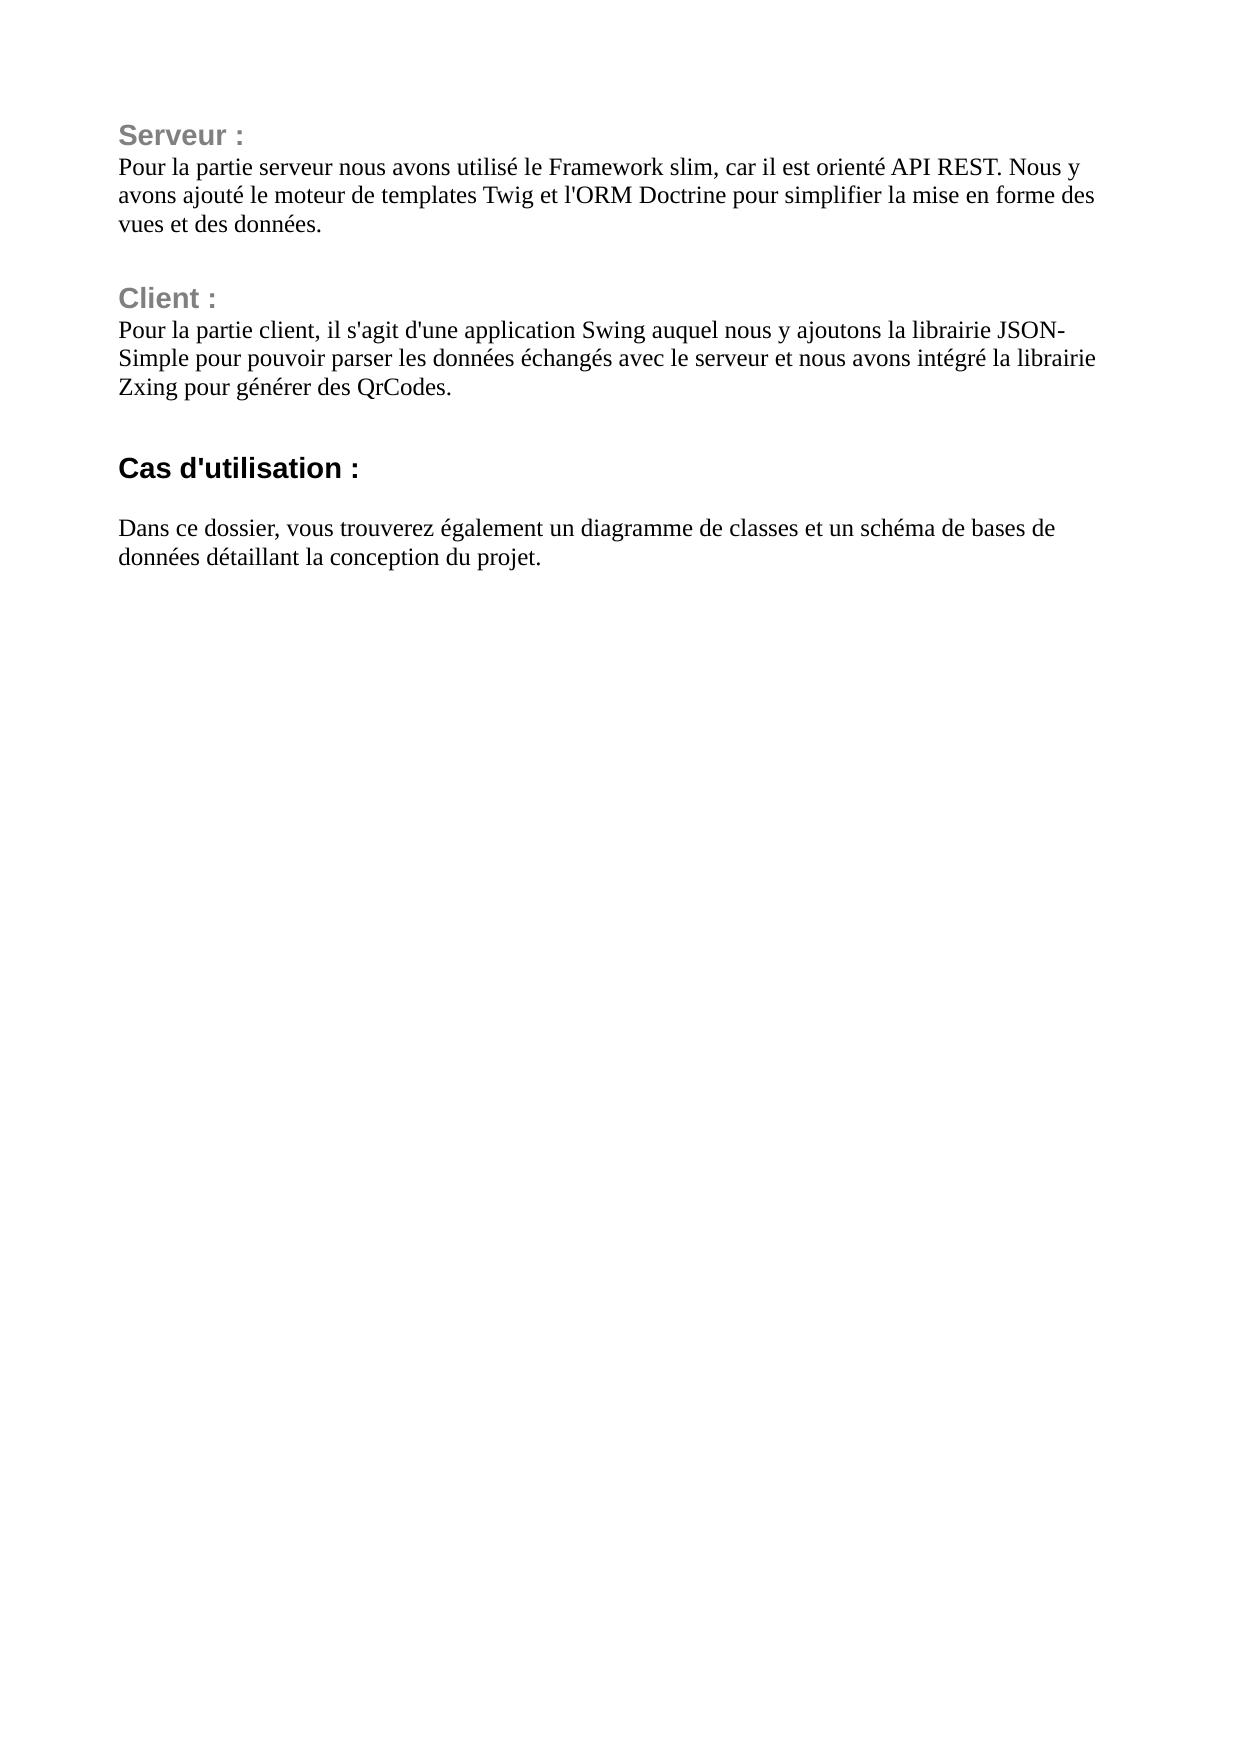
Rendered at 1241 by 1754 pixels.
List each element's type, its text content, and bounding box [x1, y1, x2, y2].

text Dans ce dossier, vous trouverez également un diagramme de classes et un schéma de bases de données détaillant la conception du projet. [118, 513, 1122, 570]
subtitle Client : [118, 281, 1122, 315]
text Pour la partie serveur nous avons utilisé le Framework slim, car il est orienté API REST. Nous y avons ajouté le moteur de templates Twig et l'ORM Doctrine pour simplifier la mise en forme des vues et des données. [118, 152, 1122, 238]
text Pour la partie client, il s'agit d'une application Swing auquel nous y ajoutons la librairie JSON-Simple pour pouvoir parser les données échangés avec le serveur et nous avons intégré la librairie Zxing pour générer des QrCodes. [118, 315, 1122, 401]
subtitle Cas d'utilisation : [118, 451, 1122, 484]
subtitle Serveur : [118, 118, 1122, 152]
